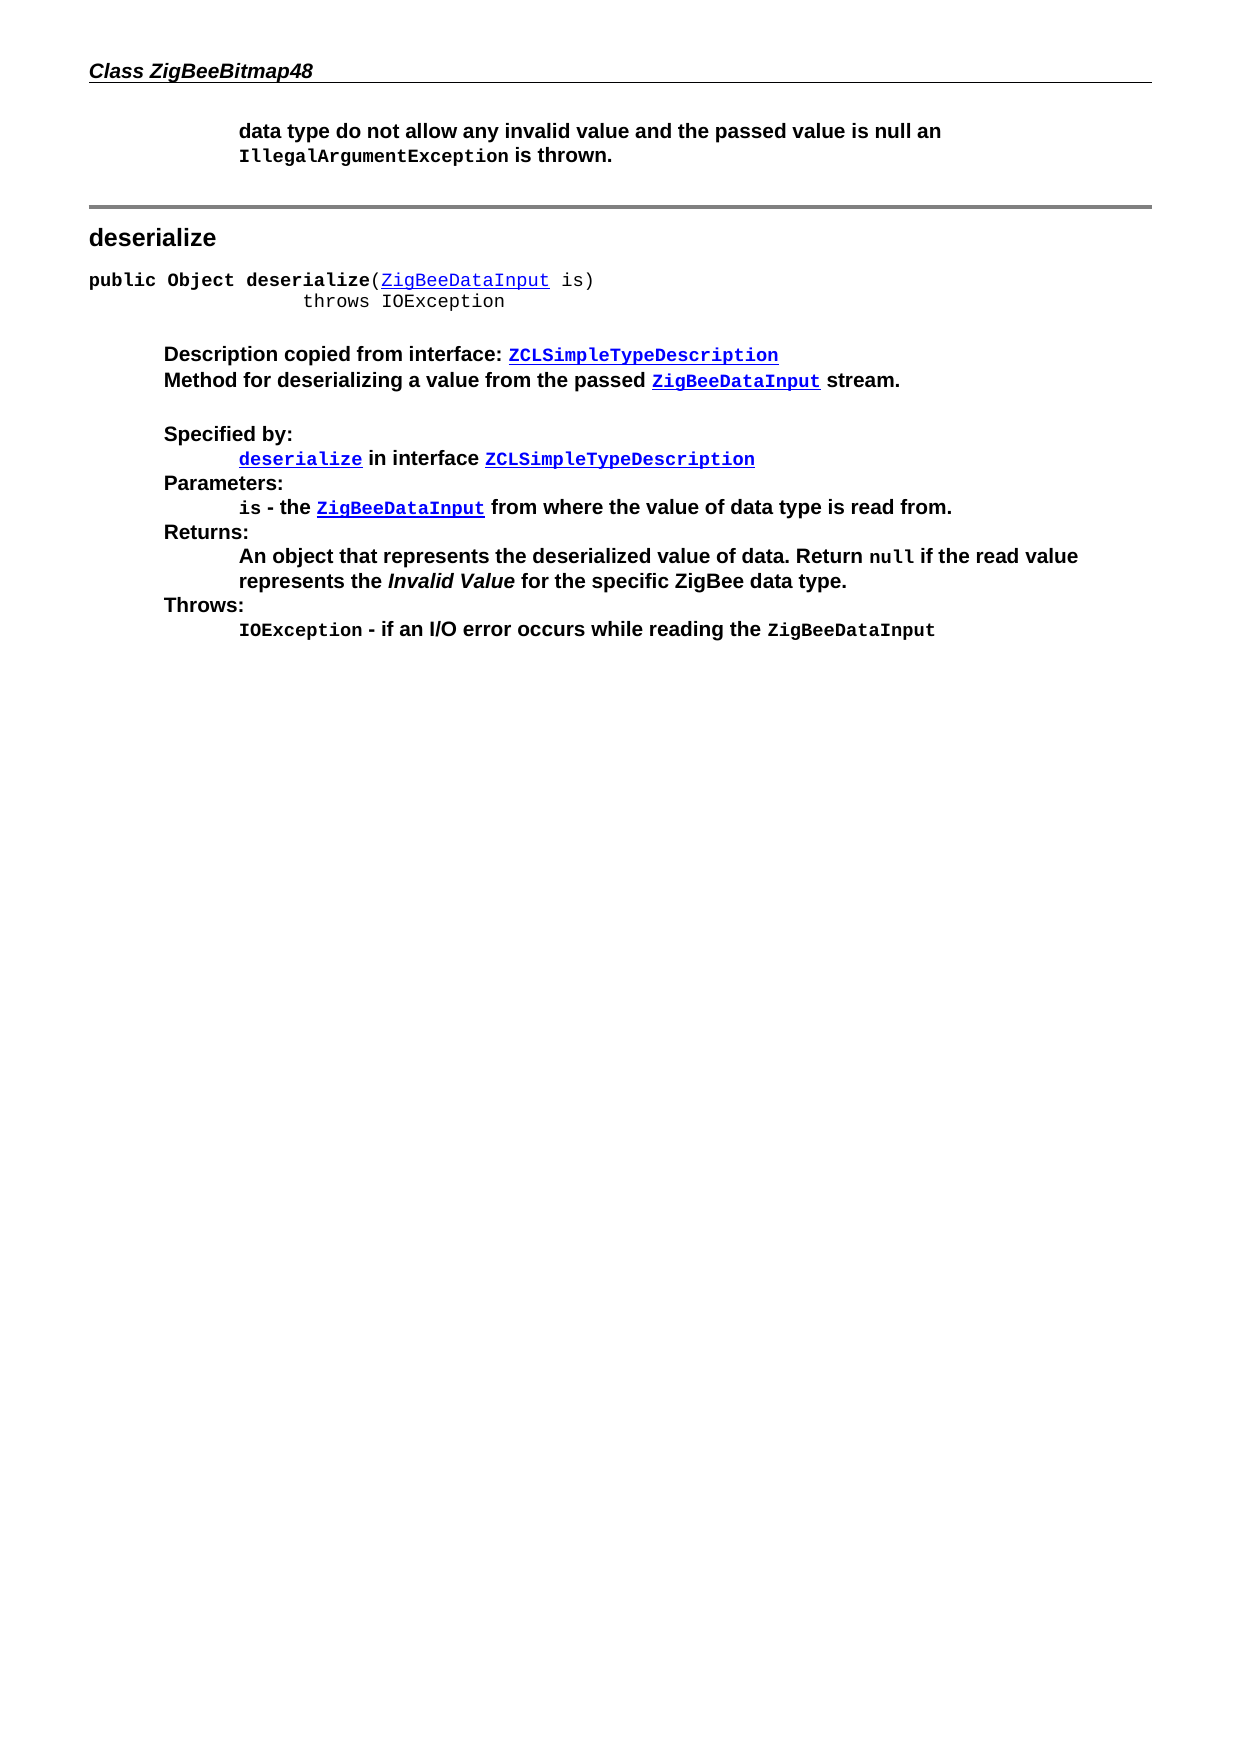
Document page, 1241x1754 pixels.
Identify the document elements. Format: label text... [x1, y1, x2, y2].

text Method for deserializing a value from the passed ZigBeeDataInput stream. [163, 367, 1152, 393]
text IOException - if an I/O error occurs while reading the ZigBeeDataInput [238, 617, 1152, 642]
text Parameters: [163, 471, 1152, 495]
text public Object deserialize(ZigBeeDataInput is) throws IOException [88, 271, 1152, 313]
text Returns: [163, 520, 1152, 544]
text An object that represents the deserialized value of data. Return null if the read value represents the Invalid Value for the specific ZigBee data type. [238, 544, 1152, 593]
text Description copied from interface: ZCLSimpleTypeDescription [163, 342, 1152, 367]
text is - the ZigBeeDataInput from where the value of data type is read from. [238, 495, 1152, 520]
text deserialize in interface ZCLSimpleTypeDescription [238, 446, 1152, 471]
text Specified by: [163, 422, 1152, 446]
text Throws: [163, 593, 1152, 617]
text data type do not allow any invalid value and the passed value is null an IllegalArgumentException is thrown. [238, 118, 1152, 168]
